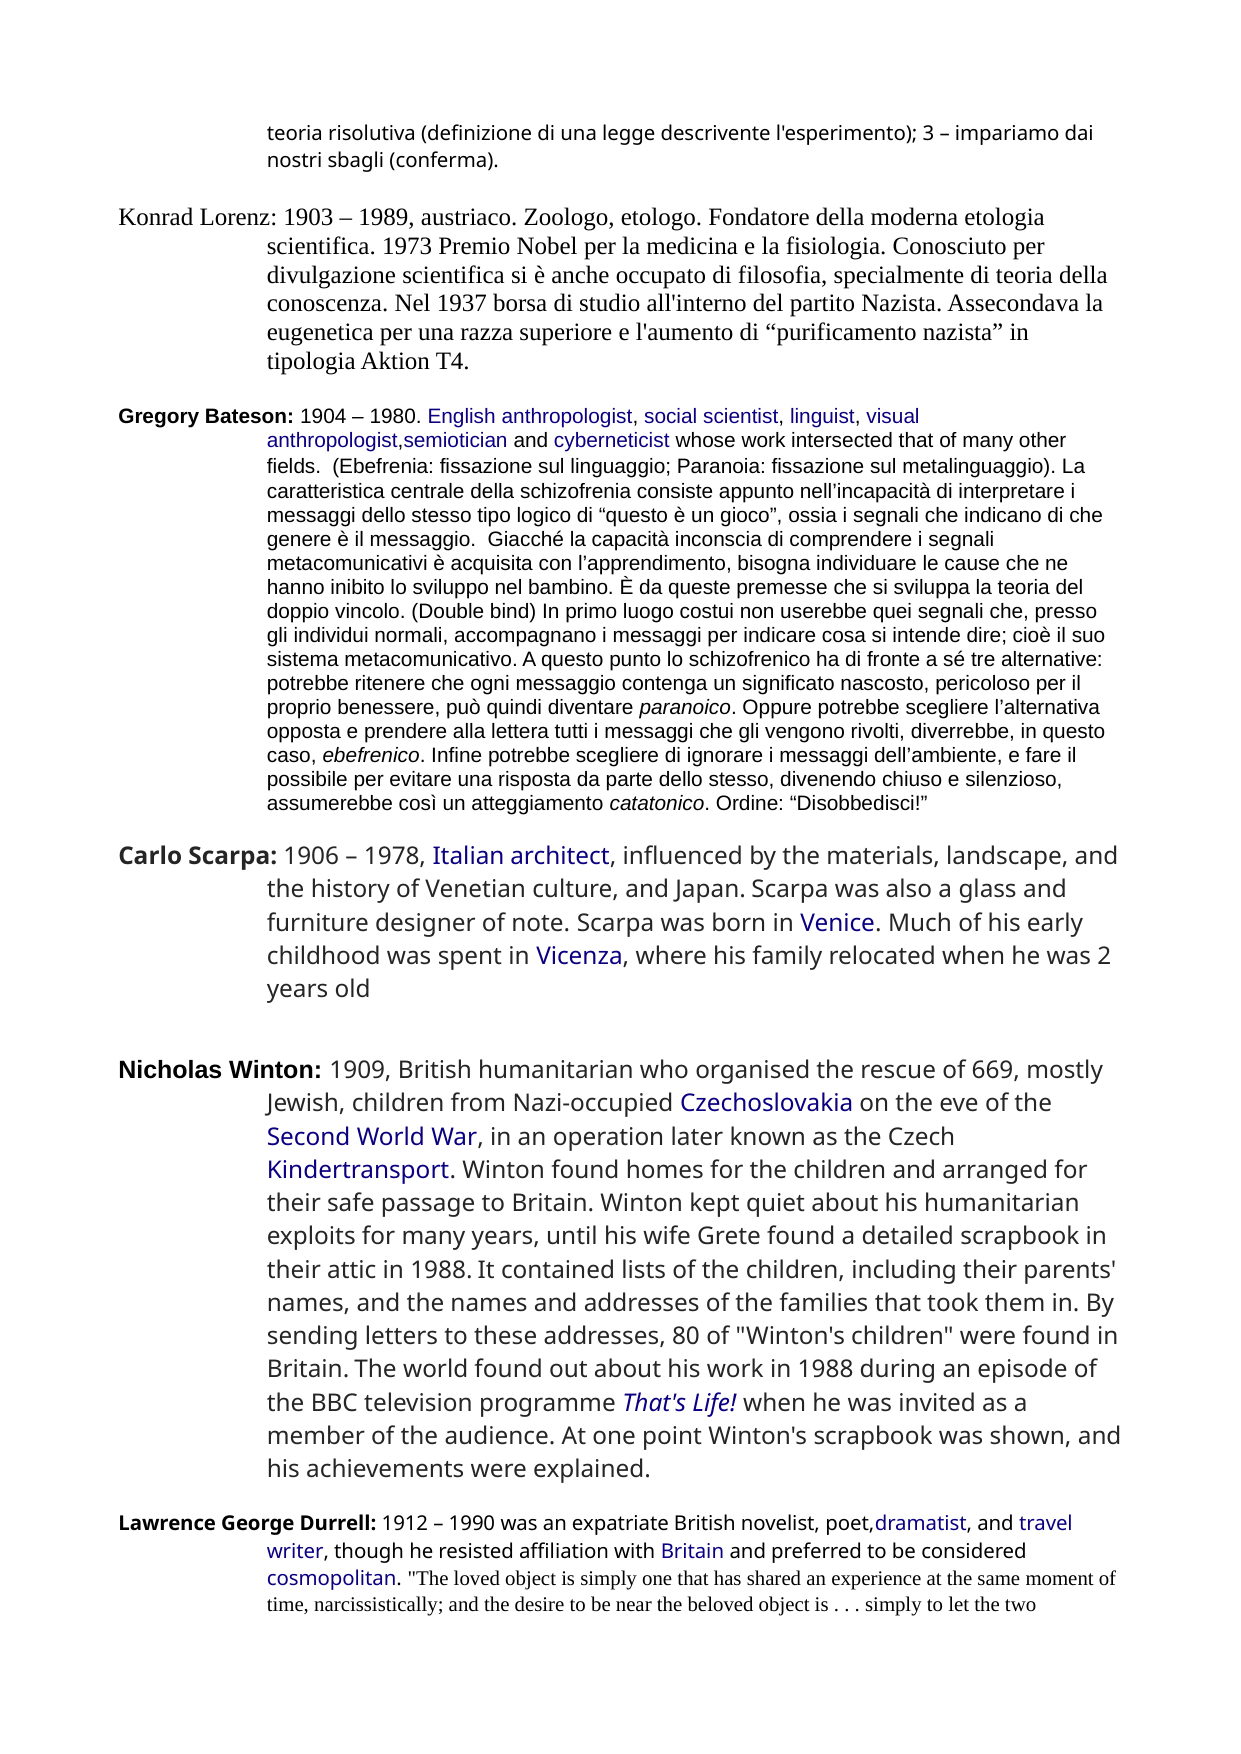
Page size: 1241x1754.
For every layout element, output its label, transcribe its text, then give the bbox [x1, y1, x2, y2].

text Konrad Lorenz: 1903 – 1989, austriaco. Zoologo, etologo. Fondatore della moderna etologia scientifica. 1973 Premio Nobel per la medicina e la fisiologia. Conosciuto per divulgazione scientifica si è anche occupato di filosofia, specialmente di teoria della conoscenza. Nel 1937 borsa di studio all'interno del partito Nazista. Assecondava la eugenetica per una razza superiore e l'aumento di “purificamento nazista” in tipologia Aktion T4. [118, 202, 1122, 375]
text Nicholas Winton: 1909, British humanitarian who organised the rescue of 669, mostly Jewish, children from Nazi-occupied Czechoslovakia on the eve of the Second World War, in an operation later known as the Czech Kindertransport. Winton found homes for the children and arranged for their safe passage to Britain. Winton kept quiet about his humanitarian exploits for many years, until his wife Grete found a detailed scrapbook in their attic in 1988. It contained lists of the children, including their parents' names, and the names and addresses of the families that took them in. By sending letters to these addresses, 80 of "Winton's children" were found in Britain. The world found out about his work in 1988 during an episode of the BBC television programme That's Life! when he was invited as a member of the audience. At one point Winton's scrapbook was shown, and his achievements were explained. [118, 1053, 1122, 1484]
text teoria risolutiva (definizione di una legge descrivente l'esperimento); 3 – impariamo dai nostri sbagli (conferma). [118, 118, 1122, 173]
text Gregory Bateson: 1904 – 1980. English anthropologist, social scientist, linguist, visual anthropologist,semiotician and cyberneticist whose work intersected that of many other fields. (Ebefrenia: fissazione sul linguaggio; Paranoia: fissazione sul metalinguaggio). La caratteristica centrale della schizofrenia consiste appunto nell’incapacità di interpretare i messaggi dello stesso tipo logico di “questo è un gioco”, ossia i segnali che indicano di che genere è il messaggio. Giacché la capacità inconscia di comprendere i segnali metacomunicativi è acquisita con l’apprendimento, bisogna individuare le cause che ne hanno inibito lo sviluppo nel bambino. È da queste premesse che si sviluppa la teoria del doppio vincolo. (Double bind) In primo luogo costui non userebbe quei segnali che, presso gli individui normali, accompagnano i messaggi per indicare cosa si intende dire; cioè il suo sistema metacomunicativo. A questo punto lo schizofrenico ha di fronte a sé tre alternative: potrebbe ritenere che ogni messaggio contenga un significato nascosto, pericoloso per il proprio benessere, può quindi diventare paranoico. Oppure potrebbe scegliere l’alternativa opposta e prendere alla lettera tutti i messaggi che gli vengono rivolti, diverrebbe, in questo caso, ebefrenico. Infine potrebbe scegliere di ignorare i messaggi dell’ambiente, e fare il possibile per evitare una risposta da parte dello stesso, divenendo chiuso e silenzioso, assumerebbe così un atteggiamento catatonico. Ordine: “Disobbedisci!” [118, 403, 1122, 814]
text Lawrence George Durrell: 1912 – 1990 was an expatriate British novelist, poet,dramatist, and travel writer, though he resisted affiliation with Britain and preferred to be considered cosmopolitan. "The loved object is simply one that has shared an experience at the same moment of time, narcissistically; and the desire to be near the beloved object is . . . simply to let the two [118, 1508, 1122, 1616]
text Carlo Scarpa: 1906 – 1978, Italian architect, influenced by the materials, landscape, and the history of Venetian culture, and Japan. Scarpa was also a glass and furniture designer of note. Scarpa was born in Venice. Much of his early childhood was spent in Vicenza, where his family relocated when he was 2 years old [118, 838, 1122, 1005]
